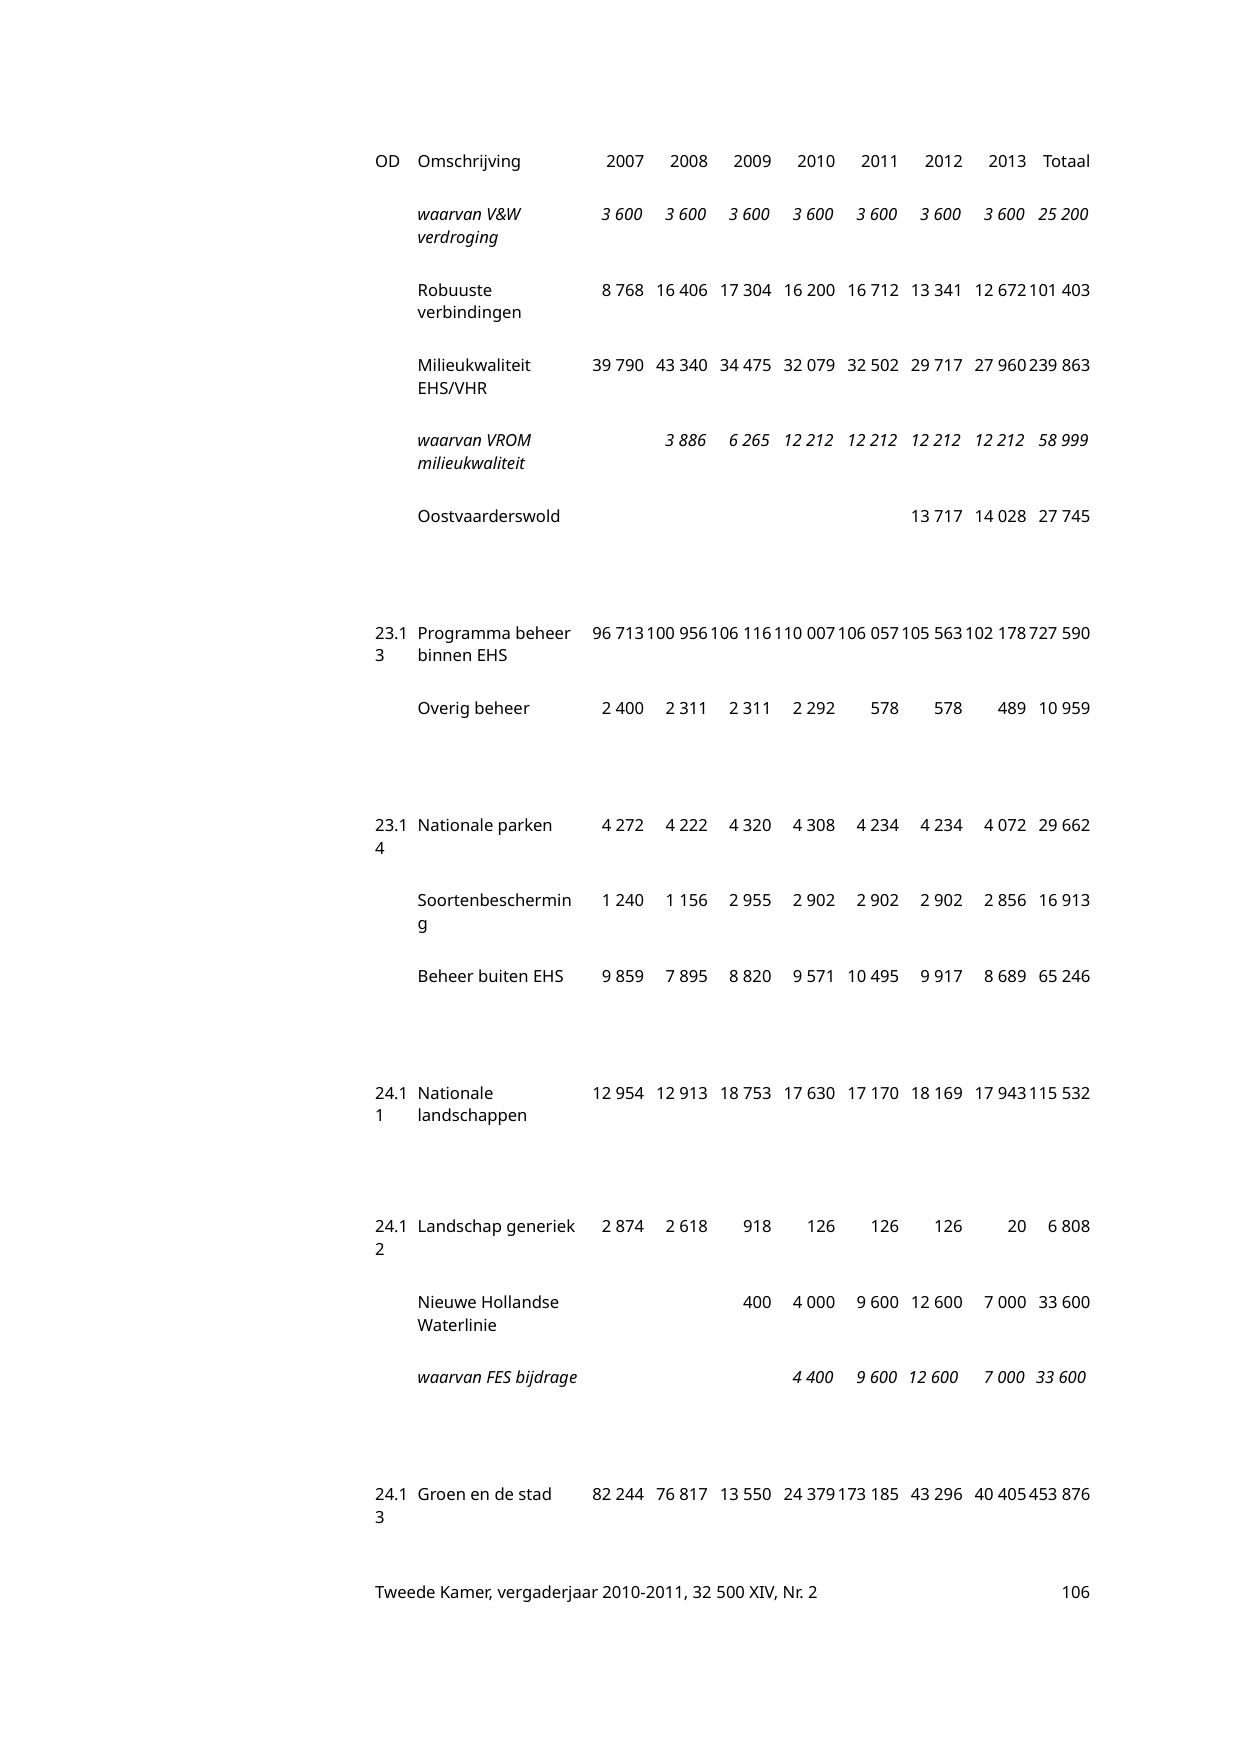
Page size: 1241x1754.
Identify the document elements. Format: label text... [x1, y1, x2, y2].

table_cell 12 212 [899, 429, 962, 504]
table_cell [771, 1023, 835, 1081]
table_cell Overig beheer [418, 697, 580, 755]
table_cell [899, 1157, 962, 1215]
table_cell 16 200 [771, 278, 835, 353]
table_cell 115 532 [1026, 1081, 1090, 1157]
table_cell 23.13 [375, 621, 417, 697]
table_cell waarvan VROM milieukwaliteit [418, 429, 580, 504]
table_cell 100 956 [644, 621, 708, 697]
table_cell 33 600 [1026, 1366, 1090, 1424]
table_cell [375, 964, 417, 1023]
table_cell 3 886 [644, 429, 708, 504]
table_cell [1026, 563, 1090, 621]
table_cell [418, 563, 580, 621]
table_cell 106 057 [835, 621, 899, 697]
table_cell 1 156 [644, 889, 708, 964]
table_cell 12 212 [963, 429, 1026, 504]
table_cell 8 768 [580, 278, 644, 353]
table_cell 25 200 [1026, 203, 1090, 278]
table_cell 9 571 [771, 964, 835, 1023]
table_cell [375, 1366, 417, 1424]
table_cell 34 475 [708, 354, 771, 429]
table_cell 4 400 [771, 1366, 835, 1424]
table_cell [835, 755, 899, 813]
table_cell [580, 755, 644, 813]
table_cell 453 876 [1026, 1483, 1090, 1558]
table_cell [1026, 1023, 1090, 1081]
table_cell [708, 1424, 771, 1483]
table_cell 3 600 [580, 203, 644, 278]
table_cell [580, 504, 644, 563]
table_cell [580, 563, 644, 621]
table_cell 727 590 [1026, 621, 1090, 697]
table_cell 106 116 [708, 621, 771, 697]
table_cell [708, 1366, 771, 1424]
table_cell [899, 1023, 962, 1081]
table_header OD [375, 150, 417, 203]
table_cell 918 [708, 1215, 771, 1291]
table_cell waarvan FES bijdrage [418, 1366, 580, 1424]
table_cell [375, 755, 417, 813]
table_cell 13 341 [899, 278, 962, 353]
table_cell Nationale landschappen [418, 1081, 580, 1157]
table_cell Soortenbescherming [418, 889, 580, 964]
table_cell [375, 697, 417, 755]
table_cell [708, 563, 771, 621]
table_cell 3 600 [963, 203, 1026, 278]
table_cell 9 600 [835, 1291, 899, 1366]
table_cell [963, 563, 1026, 621]
table_cell 8 689 [963, 964, 1026, 1023]
table_cell 12 600 [899, 1366, 962, 1424]
table_cell 3 600 [835, 203, 899, 278]
table_cell [375, 889, 417, 964]
table_cell 17 304 [708, 278, 771, 353]
table_cell [644, 1291, 708, 1366]
table_cell 110 007 [771, 621, 835, 697]
table_cell [580, 1424, 644, 1483]
table_cell [375, 203, 417, 278]
table_cell 578 [899, 697, 962, 755]
table_cell 105 563 [899, 621, 962, 697]
table_cell [963, 1023, 1026, 1081]
table_cell 18 753 [708, 1081, 771, 1157]
table_cell [418, 1023, 580, 1081]
table_cell 2 902 [771, 889, 835, 964]
table_cell 2 902 [835, 889, 899, 964]
table_cell [580, 1023, 644, 1081]
table_cell 13 717 [899, 504, 962, 563]
table_cell [375, 429, 417, 504]
table_cell 3 600 [644, 203, 708, 278]
table_cell [375, 1424, 417, 1483]
table_cell 17 170 [835, 1081, 899, 1157]
table_cell 10 495 [835, 964, 899, 1023]
table_cell [375, 278, 417, 353]
table_cell 239 863 [1026, 354, 1090, 429]
table_cell 3 600 [899, 203, 962, 278]
table_cell [899, 1424, 962, 1483]
table_cell waarvan V&W verdroging [418, 203, 580, 278]
table_cell 126 [771, 1215, 835, 1291]
table_header 2009 [708, 150, 771, 203]
table_cell 32 502 [835, 354, 899, 429]
table_cell 24.11 [375, 1081, 417, 1157]
table_cell [708, 504, 771, 563]
table_cell 12 672 [963, 278, 1026, 353]
table_cell 4 320 [708, 814, 771, 889]
table_cell 12 212 [771, 429, 835, 504]
table_cell 3 600 [771, 203, 835, 278]
table_cell 102 178 [963, 621, 1026, 697]
table_cell 489 [963, 697, 1026, 755]
table_cell [580, 429, 644, 504]
table_cell 40 405 [963, 1483, 1026, 1558]
table_cell 2 292 [771, 697, 835, 755]
table_cell [644, 1366, 708, 1424]
table_cell 6 808 [1026, 1215, 1090, 1291]
table_cell [1026, 1157, 1090, 1215]
table_cell [644, 1157, 708, 1215]
table_cell 12 913 [644, 1081, 708, 1157]
table_cell [708, 1157, 771, 1215]
table_cell [1026, 1424, 1090, 1483]
table_cell 578 [835, 697, 899, 755]
table_cell [375, 354, 417, 429]
table_cell [899, 563, 962, 621]
table_cell 14 028 [963, 504, 1026, 563]
table_cell [835, 1157, 899, 1215]
table_cell [644, 1023, 708, 1081]
table_header 2007 [580, 150, 644, 203]
table_header 2013 [963, 150, 1026, 203]
table_cell [771, 563, 835, 621]
table_cell 9 859 [580, 964, 644, 1023]
table_cell 43 340 [644, 354, 708, 429]
table_cell 1 240 [580, 889, 644, 964]
table_cell [418, 755, 580, 813]
table_header 2010 [771, 150, 835, 203]
table_cell 29 717 [899, 354, 962, 429]
table_cell [644, 563, 708, 621]
table_cell 7 000 [963, 1366, 1026, 1424]
table_cell 9 917 [899, 964, 962, 1023]
table_cell 7 895 [644, 964, 708, 1023]
table_cell 3 600 [708, 203, 771, 278]
table_cell [835, 1023, 899, 1081]
table_cell 65 246 [1026, 964, 1090, 1023]
table_cell Programma beheer binnen EHS [418, 621, 580, 697]
table_cell 24 379 [771, 1483, 835, 1558]
table_cell 76 817 [644, 1483, 708, 1558]
table_cell [1026, 755, 1090, 813]
table_cell 10 959 [1026, 697, 1090, 755]
table_cell 126 [899, 1215, 962, 1291]
table_cell [375, 1023, 417, 1081]
table_cell [771, 1424, 835, 1483]
table_cell 24.13 [375, 1483, 417, 1558]
table_cell 33 600 [1026, 1291, 1090, 1366]
table_cell 126 [835, 1215, 899, 1291]
table_cell [771, 1157, 835, 1215]
table_cell Nationale parken [418, 814, 580, 889]
table_cell [899, 755, 962, 813]
table_cell [580, 1291, 644, 1366]
table_cell Robuuste verbindingen [418, 278, 580, 353]
table_cell 12 954 [580, 1081, 644, 1157]
table_header 2008 [644, 150, 708, 203]
table_cell 2 874 [580, 1215, 644, 1291]
table_cell [418, 1424, 580, 1483]
table_cell 13 550 [708, 1483, 771, 1558]
table_cell Beheer buiten EHS [418, 964, 580, 1023]
table_cell 17 630 [771, 1081, 835, 1157]
table_cell 8 820 [708, 964, 771, 1023]
table_cell [580, 1157, 644, 1215]
table_cell [708, 1023, 771, 1081]
table_cell 16 712 [835, 278, 899, 353]
table_cell 58 999 [1026, 429, 1090, 504]
table_cell [644, 504, 708, 563]
table_cell 2 618 [644, 1215, 708, 1291]
table_cell [835, 504, 899, 563]
table_cell 101 403 [1026, 278, 1090, 353]
table_cell 12 212 [835, 429, 899, 504]
table_cell 23.14 [375, 814, 417, 889]
table_cell [580, 1366, 644, 1424]
table_cell 2 856 [963, 889, 1026, 964]
table_header Totaal [1026, 150, 1090, 203]
table_cell 4 234 [899, 814, 962, 889]
table_cell 4 234 [835, 814, 899, 889]
table_cell [963, 1157, 1026, 1215]
table_cell [771, 755, 835, 813]
table_cell Milieukwaliteit EHS/VHR [418, 354, 580, 429]
table_cell [375, 1157, 417, 1215]
table_cell Groen en de stad [418, 1483, 580, 1558]
table_cell 9 600 [835, 1366, 899, 1424]
table_cell 16 913 [1026, 889, 1090, 964]
table_cell [418, 1157, 580, 1215]
table_cell 2 311 [708, 697, 771, 755]
table_cell 2 902 [899, 889, 962, 964]
table_cell 2 311 [644, 697, 708, 755]
table_cell [375, 504, 417, 563]
table_cell 27 960 [963, 354, 1026, 429]
table_cell [644, 755, 708, 813]
table_cell 16 406 [644, 278, 708, 353]
table_cell 43 296 [899, 1483, 962, 1558]
table_cell [835, 563, 899, 621]
table_cell [375, 1291, 417, 1366]
table_cell 18 169 [899, 1081, 962, 1157]
table_cell 17 943 [963, 1081, 1026, 1157]
table_cell 39 790 [580, 354, 644, 429]
table_cell 7 000 [963, 1291, 1026, 1366]
table_cell [644, 1424, 708, 1483]
table_cell 27 745 [1026, 504, 1090, 563]
table_header 2012 [899, 150, 962, 203]
table_cell 2 955 [708, 889, 771, 964]
table_cell 96 713 [580, 621, 644, 697]
table_cell 32 079 [771, 354, 835, 429]
table_cell Oostvaarderswold [418, 504, 580, 563]
table_cell 4 000 [771, 1291, 835, 1366]
table_cell 24.12 [375, 1215, 417, 1291]
table_cell Nieuwe Hollandse Waterlinie [418, 1291, 580, 1366]
table_cell 4 222 [644, 814, 708, 889]
table_cell 29 662 [1026, 814, 1090, 889]
table_cell [963, 755, 1026, 813]
table_cell 20 [963, 1215, 1026, 1291]
table_cell 12 600 [899, 1291, 962, 1366]
table_cell [835, 1424, 899, 1483]
table_cell 2 400 [580, 697, 644, 755]
table_cell [375, 563, 417, 621]
table_cell [963, 1424, 1026, 1483]
table_cell 4 072 [963, 814, 1026, 889]
table_cell 82 244 [580, 1483, 644, 1558]
table_cell [708, 755, 771, 813]
table_cell 6 265 [708, 429, 771, 504]
table_cell Landschap generiek [418, 1215, 580, 1291]
table_header Omschrijving [418, 150, 580, 203]
table_cell 4 308 [771, 814, 835, 889]
table_cell [771, 504, 835, 563]
table_cell 400 [708, 1291, 771, 1366]
table_cell 173 185 [835, 1483, 899, 1558]
table_cell 4 272 [580, 814, 644, 889]
table_header 2011 [835, 150, 899, 203]
